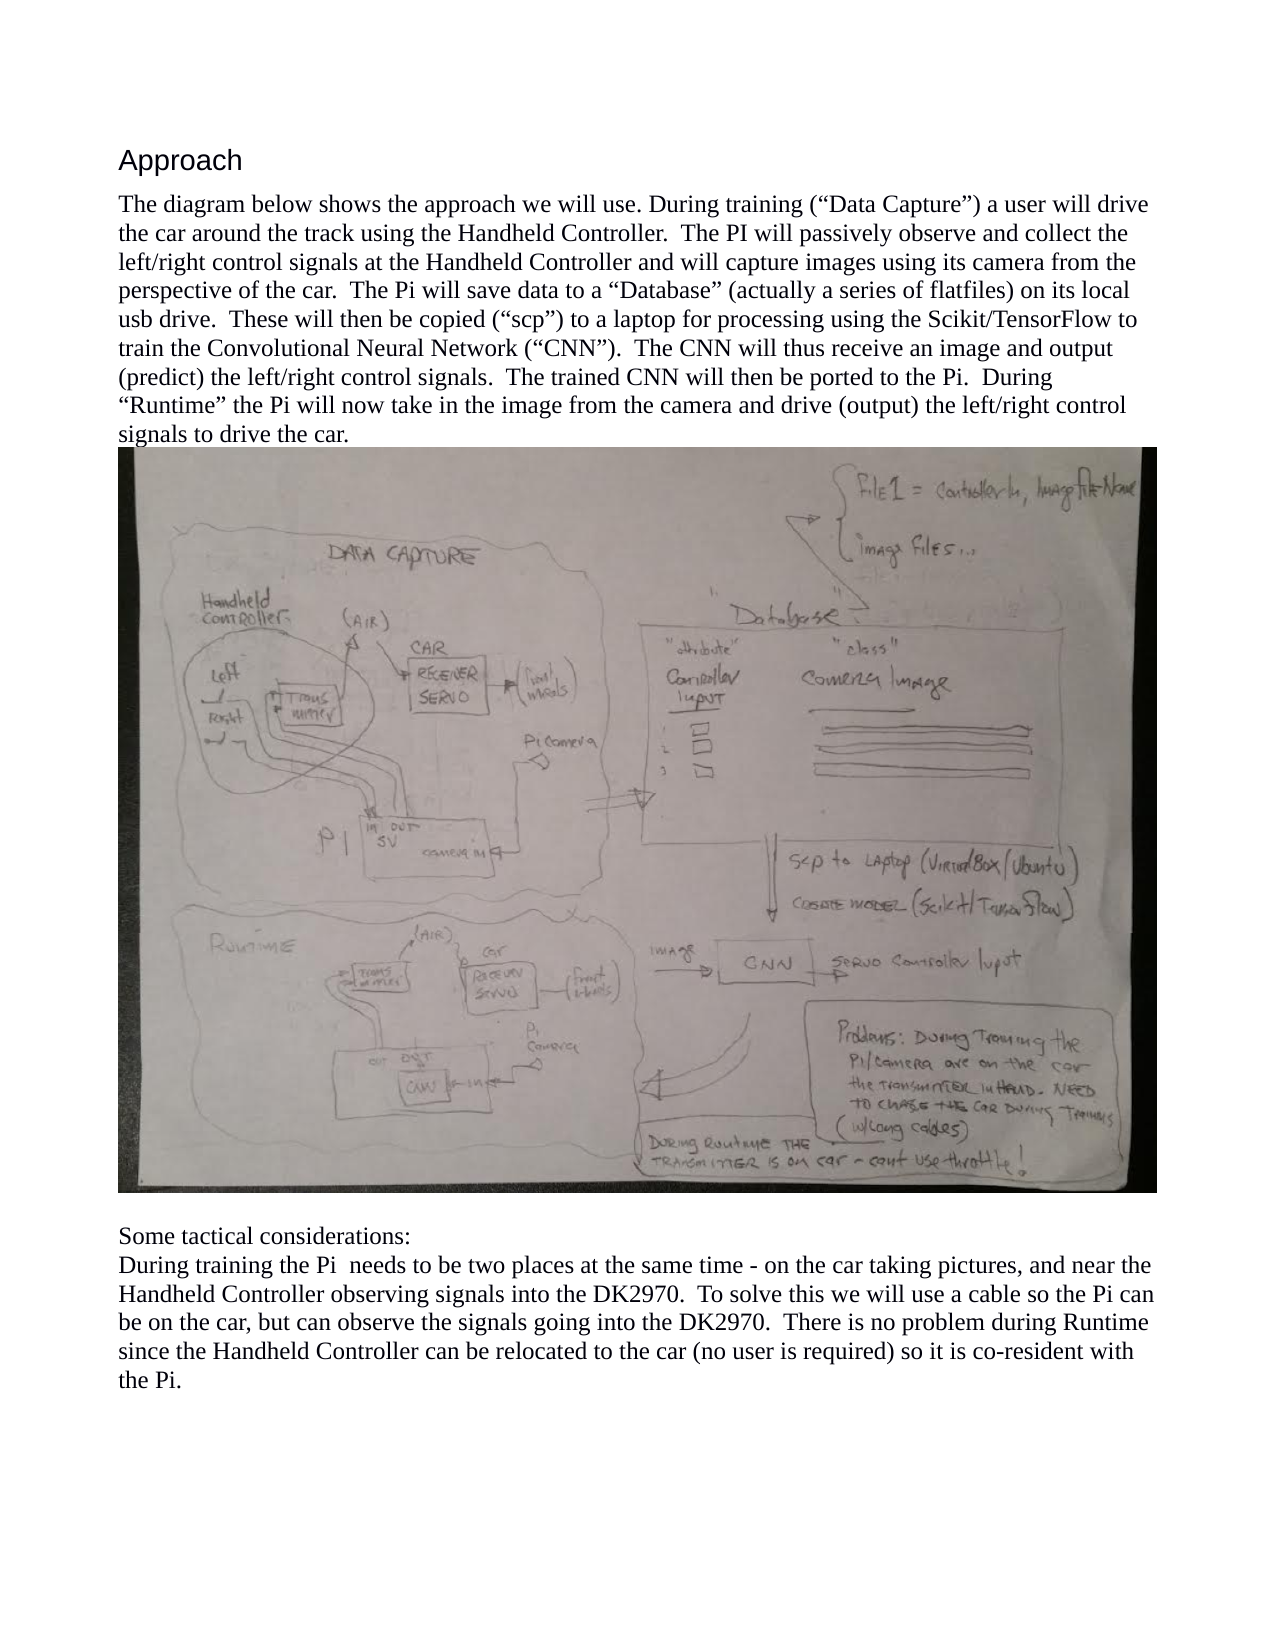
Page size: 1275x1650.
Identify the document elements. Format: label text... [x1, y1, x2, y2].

text Some tactical considerations: [118, 1221, 1157, 1250]
subtitle Approach [118, 143, 1157, 177]
text The diagram below shows the approach we will use. During training (“Data Capture”) a user will drive the car around the track using the Handheld Controller. The PI will passively observe and collect the left/right control signals at the Handheld Controller and will capture images using its camera from the perspective of the car. The Pi will save data to a “Database” (actually a series of flatfiles) on its local usb drive. These will then be copied (“scp”) to a laptop for processing using the Scikit/TensorFlow to train the Convolutional Neural Network (“CNN”). The CNN will thus receive an image and output (predict) the left/right control signals. The trained CNN will then be ported to the Pi. During “Runtime” the Pi will now take in the image from the camera and drive (output) the left/right control signals to drive the car. [118, 189, 1157, 447]
picture [118, 447, 1157, 1193]
text During training the Pi needs to be two places at the same time - on the car taking pictures, and near the Handheld Controller observing signals into the DK2970. To solve this we will use a cable so the Pi can be on the car, but can observe the signals going into the DK2970. There is no problem during Runtime since the Handheld Controller can be relocated to the car (no user is required) so it is co-resident with the Pi. [118, 1250, 1157, 1394]
